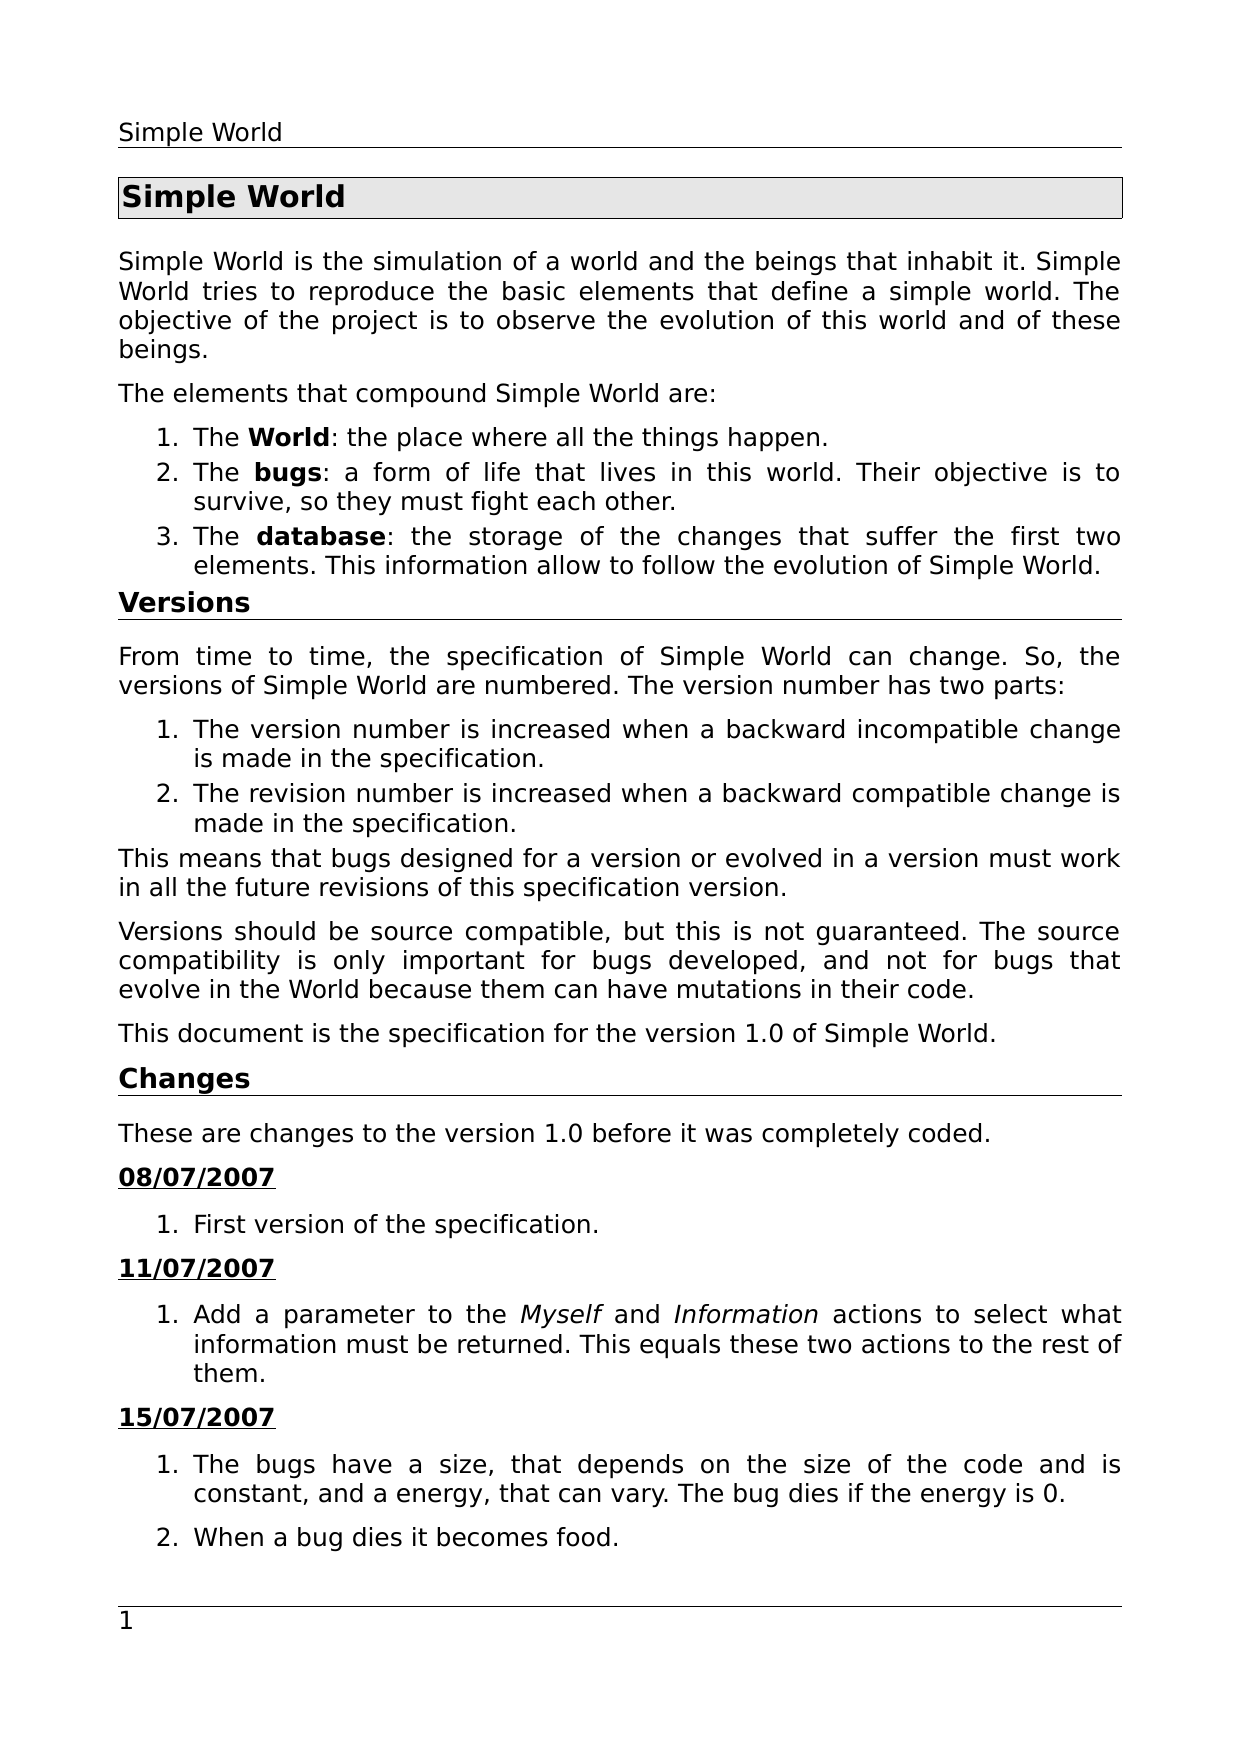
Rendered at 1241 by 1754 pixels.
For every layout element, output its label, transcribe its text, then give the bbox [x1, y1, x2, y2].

list The database: the storage of the changes that suffer the first two elements. This information allow to follow the evolution of Simple World. [156, 522, 1122, 581]
text This means that bugs designed for a version or evolved in a version must work in all the future revisions of this specification version. [118, 844, 1122, 902]
title Versions [118, 587, 1122, 619]
title Changes [118, 1063, 1122, 1095]
title 11/07/2007 [118, 1254, 1122, 1283]
text This document is the specification for the version 1.0 of Simple World. [118, 1019, 1122, 1048]
text Versions should be source compatible, but this is not guaranteed. The source compatibility is only important for bugs developed, and not for bugs that evolve in the World because them can have mutations in their code. [118, 917, 1122, 1004]
text The elements that compound Simple World are: [118, 379, 1122, 408]
list The World: the place where all the things happen. [156, 423, 1122, 452]
title Simple World [119, 178, 1122, 218]
list First version of the specification. [156, 1210, 1122, 1239]
title 08/07/2007 [118, 1163, 1122, 1192]
list The bugs have a size, that depends on the size of the code and is constant, and a energy, that can vary. The bug dies if the energy is 0. [156, 1450, 1122, 1508]
text From time to time, the specification of Simple World can change. So, the versions of Simple World are numbered. The version number has two parts: [118, 642, 1122, 701]
list When a bug dies it becomes food. [156, 1523, 1122, 1552]
list The version number is increased when a backward incompatible change is made in the specification. [156, 715, 1122, 774]
list The revision number is increased when a backward compatible change is made in the specification. [156, 780, 1122, 838]
list Add a parameter to the Myself and Information actions to select what information must be returned. This equals these two actions to the rest of them. [156, 1301, 1122, 1388]
text These are changes to the version 1.0 before it was completely coded. [118, 1119, 1122, 1148]
list The bugs: a form of life that lives in this world. Their objective is to survive, so they must fight each other. [156, 458, 1122, 516]
title 15/07/2007 [118, 1403, 1122, 1432]
text Simple World is the simulation of a world and the beings that inhabit it. Simple World tries to reproduce the basic elements that define a simple world. The objective of the project is to observe the evolution of this world and of these beings. [118, 247, 1122, 364]
